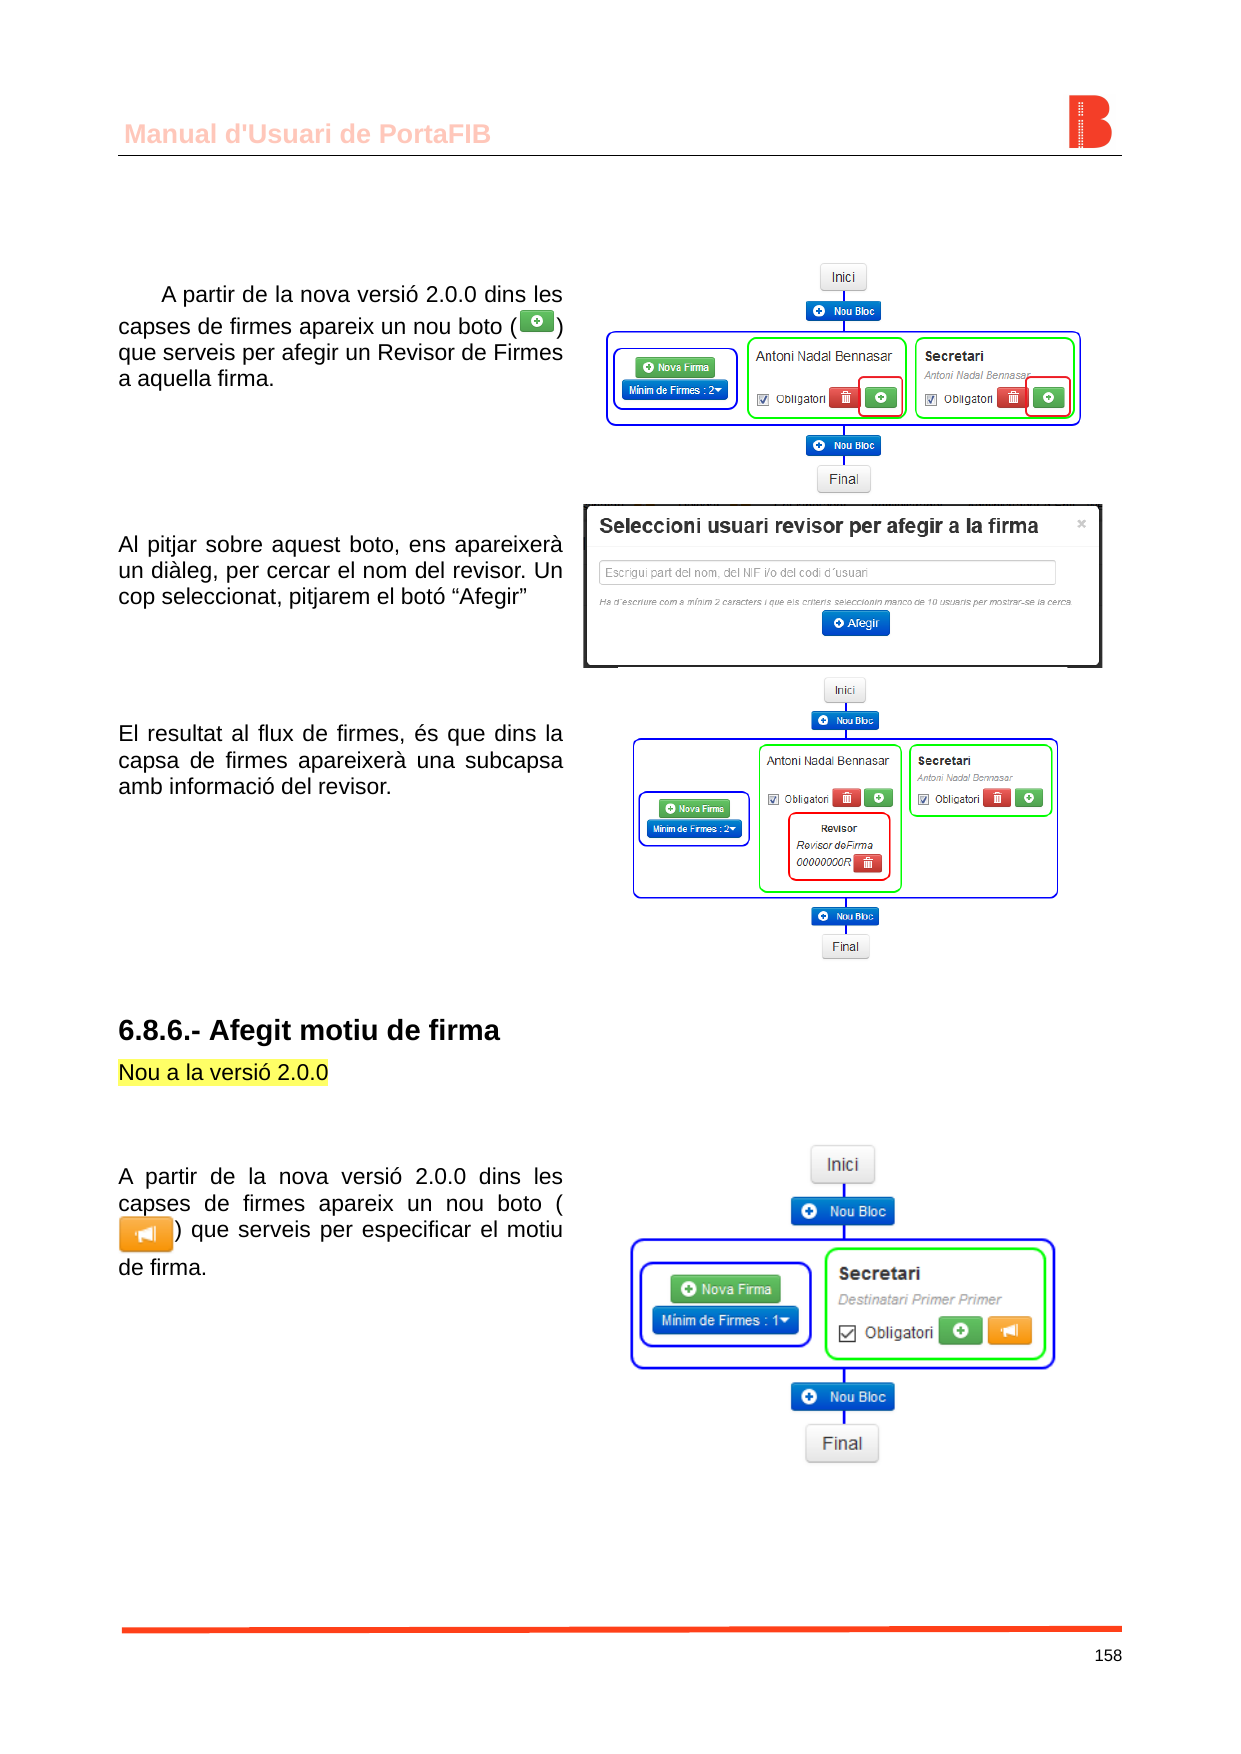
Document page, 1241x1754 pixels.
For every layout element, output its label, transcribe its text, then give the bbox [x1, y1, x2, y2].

table_cell [1103, 504, 1122, 668]
picture [118, 1216, 175, 1254]
text Nou a la versió 2.0.0 [118, 1059, 1122, 1086]
table_header [1094, 255, 1122, 504]
table_cell El resultat al flux de firmes, és que dins la capsa de firmes apareixerà una subcapsa amb informació del revisor. [118, 668, 563, 962]
picture [583, 254, 1103, 962]
table_header A partir de la nova versió 2.0.0 dins les capses de firmes apareix un nou boto () que serveis per especificar el motiu de firma. [118, 1137, 563, 1511]
table_cell [564, 668, 618, 962]
picture [517, 307, 556, 335]
table_cell [564, 504, 583, 668]
table_header [564, 1137, 1122, 1511]
table_cell [1068, 668, 1122, 962]
table_header A partir de la nova versió 2.0.0 dins les capses de firmes apareix un nou boto () que serveis per afegir un Revisor de Firmes a aquella firma. [118, 255, 563, 504]
table_cell Al pitjar sobre aquest boto, ens apareixerà un diàleg, per cercar el nom del revisor. Un cop seleccionat, pitjarem el botó “Afegir” [118, 504, 563, 668]
picture [606, 1137, 1079, 1485]
picture [1063, 94, 1117, 150]
table_header [564, 255, 591, 504]
subtitle Afegit motiu de firma [118, 1013, 1122, 1047]
